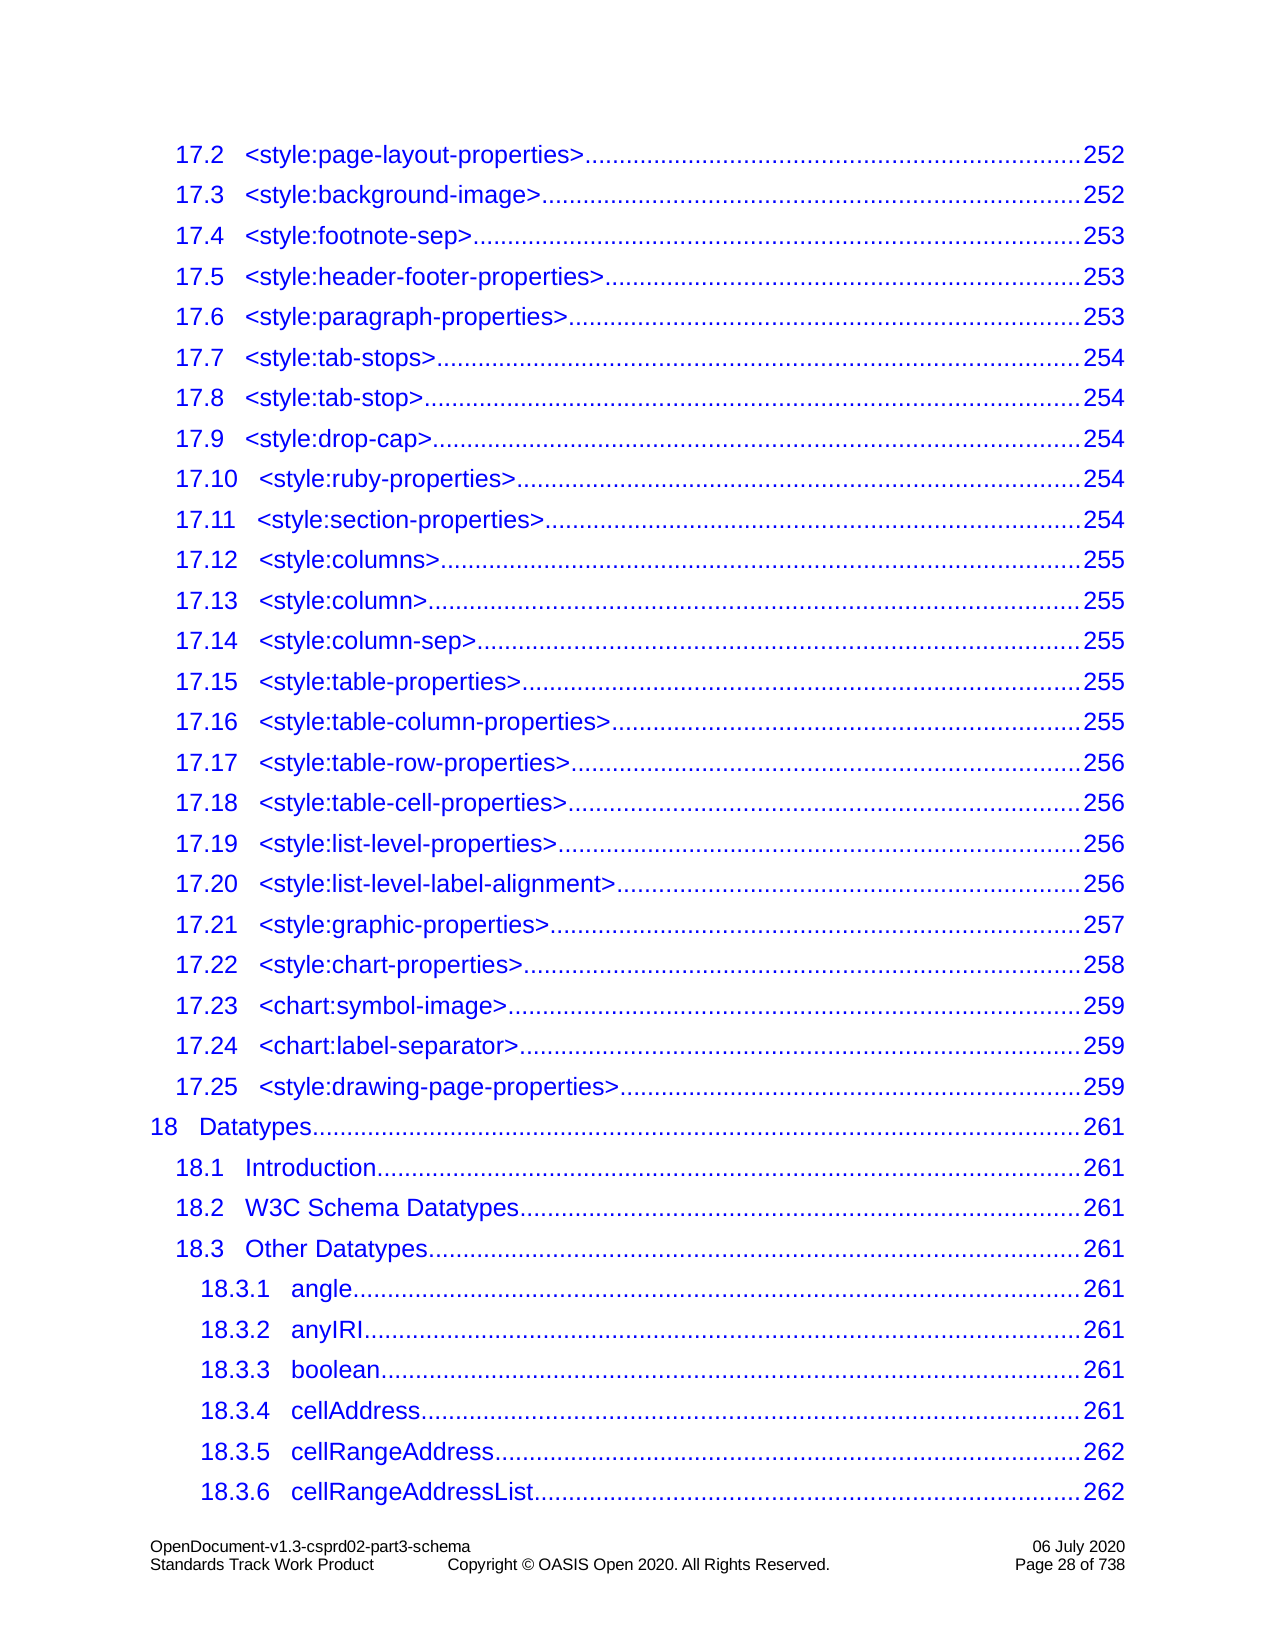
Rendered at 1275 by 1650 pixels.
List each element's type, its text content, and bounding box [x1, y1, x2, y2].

text 18.3.5 cellRangeAddress 262 [200, 1437, 1125, 1466]
text 17.14 <style:column-sep> 255 [175, 627, 1125, 655]
text 17.24 <chart:label-separator> 259 [175, 1032, 1125, 1060]
text 18.3.6 cellRangeAddressList 262 [200, 1478, 1125, 1506]
text 17.22 <style:chart-properties> 258 [175, 951, 1125, 979]
text 17.9 <style:drop-cap> 254 [175, 424, 1125, 452]
text 18 Datatypes 261 [150, 1113, 1125, 1141]
text 17.16 <style:table-column-properties> 255 [175, 708, 1125, 736]
text 17.21 <style:graphic-properties> 257 [175, 911, 1125, 939]
text 18.3 Other Datatypes 261 [175, 1235, 1125, 1263]
text 17.12 <style:columns> 255 [175, 546, 1125, 574]
text 18.3.3 boolean 261 [200, 1356, 1125, 1384]
text 18.3.2 anyIRI 261 [200, 1316, 1125, 1344]
text 17.17 <style:table-row-properties> 256 [175, 749, 1125, 777]
text 17.8 <style:tab-stop> 254 [175, 384, 1125, 412]
text 17.15 <style:table-properties> 255 [175, 668, 1125, 696]
text 17.3 <style:background-image> 252 [175, 181, 1125, 209]
text 17.18 <style:table-cell-properties> 256 [175, 789, 1125, 817]
text 17.23 <chart:symbol-image> 259 [175, 992, 1125, 1020]
text 18.1 Introduction 261 [175, 1154, 1125, 1182]
text 18.2 W3C Schema Datatypes 261 [175, 1194, 1125, 1222]
text 17.5 <style:header-footer-properties> 253 [175, 262, 1125, 290]
text 17.25 <style:drawing-page-properties> 259 [175, 1073, 1125, 1101]
text 18.3.1 angle 261 [200, 1275, 1125, 1303]
text 17.10 <style:ruby-properties> 254 [175, 465, 1125, 493]
text 17.11 <style:section-properties> 254 [175, 506, 1125, 533]
text 17.20 <style:list-level-label-alignment> 256 [175, 870, 1125, 898]
text 17.2 <style:page-layout-properties> 252 [175, 141, 1125, 169]
text 17.7 <style:tab-stops> 254 [175, 343, 1125, 371]
text 17.19 <style:list-level-properties> 256 [175, 830, 1125, 858]
text 17.13 <style:column> 255 [175, 587, 1125, 614]
text 18.3.4 cellAddress 261 [200, 1397, 1125, 1425]
text 17.4 <style:footnote-sep> 253 [175, 222, 1125, 250]
text 17.6 <style:paragraph-properties> 253 [175, 303, 1125, 331]
